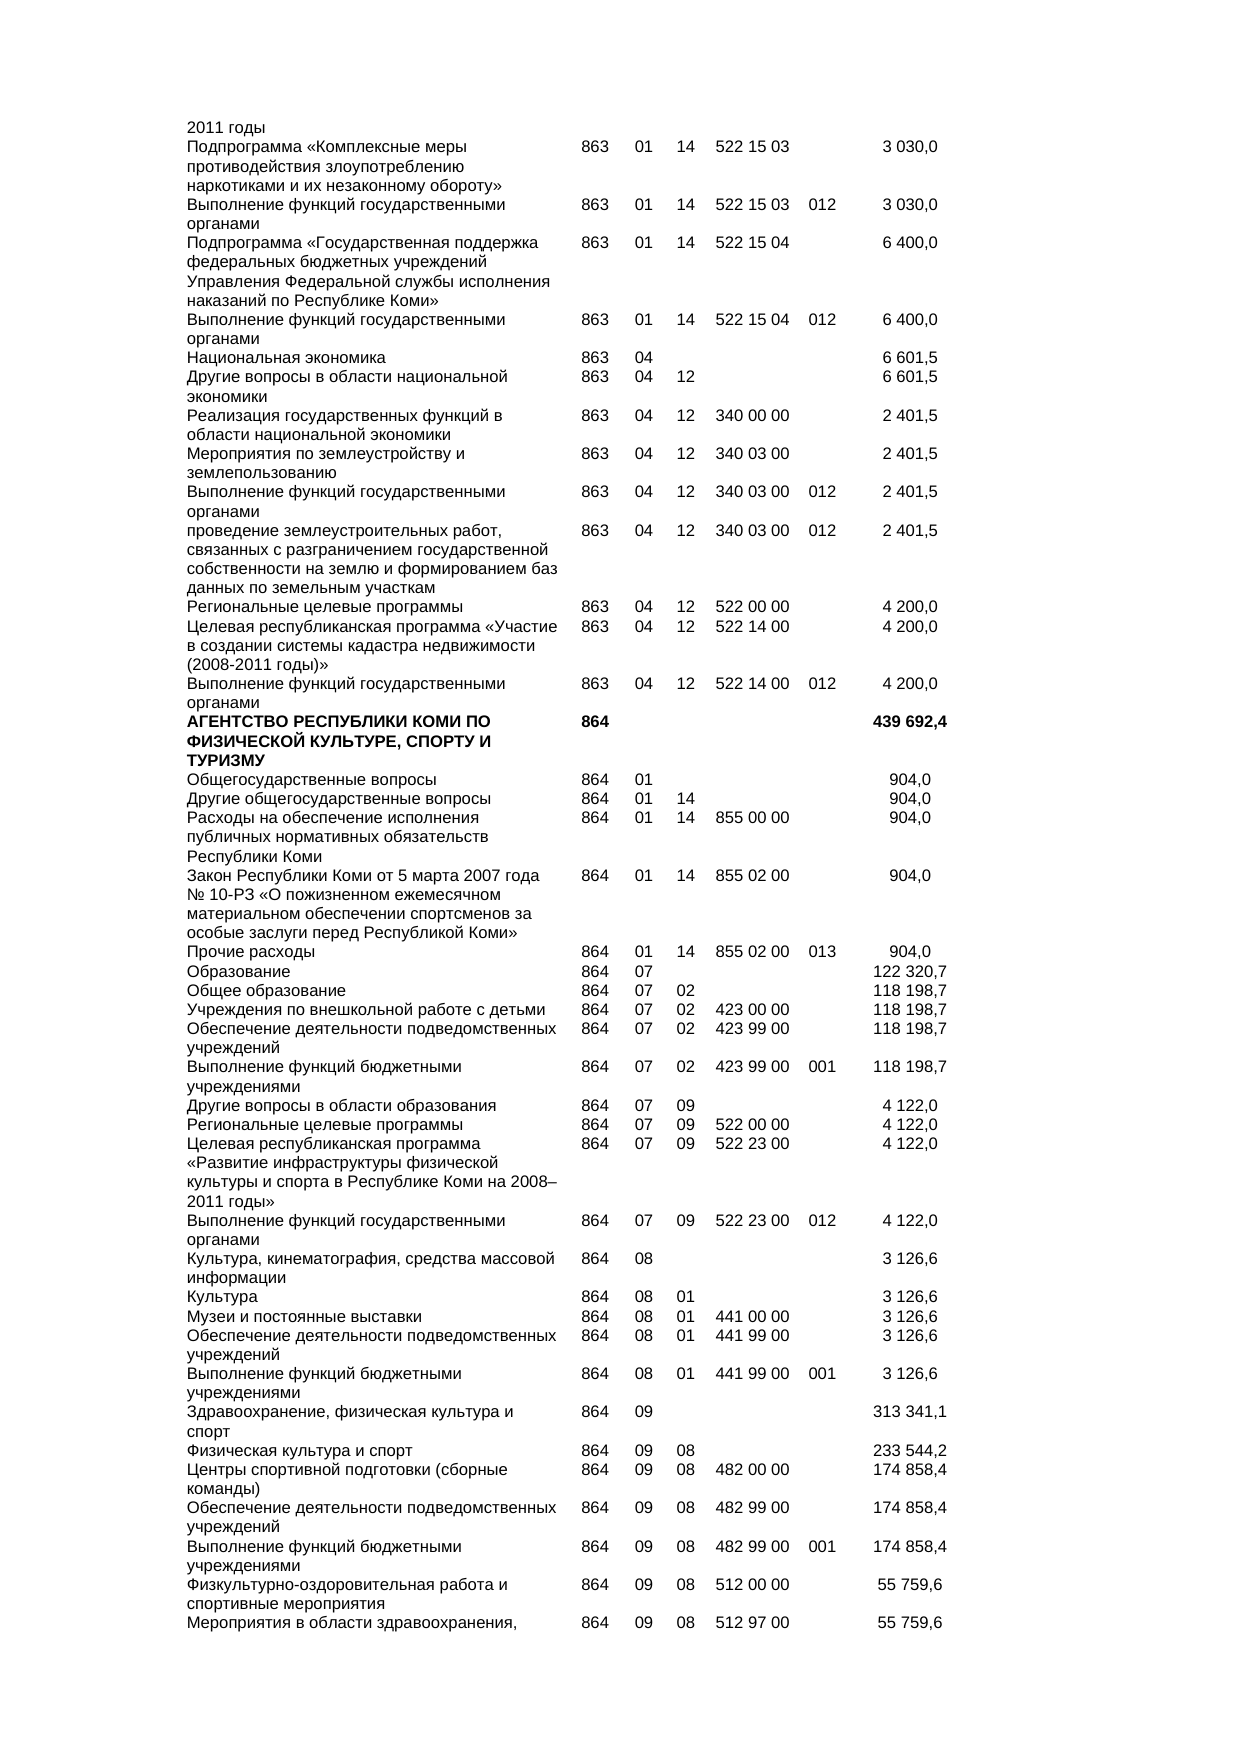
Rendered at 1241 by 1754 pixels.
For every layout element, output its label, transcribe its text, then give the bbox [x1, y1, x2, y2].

table_cell 863 [566, 233, 623, 310]
table_cell 04 [624, 521, 664, 597]
table_cell Обеспечение деятельности подведомственных учреждений [181, 1498, 566, 1536]
table_cell [798, 1402, 847, 1441]
table_cell [973, 808, 1012, 866]
table_cell 07 [624, 1000, 664, 1019]
table_cell [707, 981, 797, 1000]
table_cell [664, 961, 707, 981]
table_cell [664, 348, 707, 367]
table_cell [798, 1460, 847, 1498]
table_cell Мероприятия по землеустройству и землепользованию [181, 444, 566, 482]
table_cell [973, 195, 1012, 233]
table_cell 07 [624, 1115, 664, 1134]
table_cell 4 200,0 [847, 597, 973, 616]
table_cell 864 [566, 1460, 623, 1498]
table_cell 08 [624, 1306, 664, 1326]
table_cell [973, 866, 1012, 942]
table_cell 08 [664, 1536, 707, 1575]
table_cell [973, 1287, 1012, 1306]
table_cell [798, 348, 847, 367]
table_cell [798, 1306, 847, 1326]
table_cell 863 [566, 367, 623, 406]
table_cell 2 401,5 [847, 444, 973, 482]
table_cell Подпрограмма «Комплексные меры противодействия злоупотреблению наркотиками и их незаконному обороту» [181, 137, 566, 195]
table_cell Расходы на обеспечение исполнения публичных нормативных обязательств Республики Коми [181, 808, 566, 866]
table_cell 482 99 00 [707, 1498, 797, 1536]
table_cell 340 00 00 [707, 406, 797, 444]
table_cell 855 00 00 [707, 808, 797, 866]
table_cell 864 [566, 1536, 623, 1575]
table_cell Обеспечение деятельности подведомственных учреждений [181, 1019, 566, 1057]
table_cell Выполнение функций бюджетными учреждениями [181, 1536, 566, 1575]
table_cell 14 [664, 137, 707, 195]
table_cell 904,0 [847, 808, 973, 866]
table_cell 4 122,0 [847, 1211, 973, 1249]
table_cell [707, 348, 797, 367]
table_cell 864 [566, 1249, 623, 1287]
table_cell [798, 981, 847, 1000]
table_cell 14 [664, 789, 707, 808]
table_cell 863 [566, 444, 623, 482]
table_cell [798, 1441, 847, 1460]
table_cell Региональные целевые программы [181, 597, 566, 616]
table_cell [798, 1575, 847, 1613]
table_cell 122 320,7 [847, 961, 973, 981]
table_cell 12 [664, 597, 707, 616]
table_cell 14 [664, 866, 707, 942]
table_cell 864 [566, 1441, 623, 1460]
table_cell [798, 789, 847, 808]
table_cell 01 [624, 310, 664, 348]
table_cell 04 [624, 482, 664, 521]
table_cell 09 [664, 1134, 707, 1211]
table_cell 07 [624, 1019, 664, 1057]
table_cell 02 [664, 1019, 707, 1057]
table_cell 864 [566, 1134, 623, 1211]
table_cell 864 [566, 1211, 623, 1249]
table_cell Подпрограмма «Государственная поддержка федеральных бюджетных учреждений Управления Федеральной службы исполнения наказаний по Республике Коми» [181, 233, 566, 310]
table_cell [973, 367, 1012, 406]
table_cell Национальная экономика [181, 348, 566, 367]
table_cell [798, 1287, 847, 1306]
table_cell Физкультурно-оздоровительная работа и спортивные мероприятия [181, 1575, 566, 1613]
table_cell 01 [624, 942, 664, 961]
table_cell 864 [566, 981, 623, 1000]
table_cell Другие общегосударственные вопросы [181, 789, 566, 808]
table_cell 6 601,5 [847, 367, 973, 406]
table_cell 01 [664, 1287, 707, 1306]
table_cell [973, 674, 1012, 712]
table_cell 6 601,5 [847, 348, 973, 367]
table_cell 6 400,0 [847, 310, 973, 348]
table_cell [798, 597, 847, 616]
table_cell 441 00 00 [707, 1306, 797, 1326]
table_cell Выполнение функций государственными органами [181, 1211, 566, 1249]
table_cell [973, 406, 1012, 444]
table_cell [664, 712, 707, 770]
table_cell 12 [664, 521, 707, 597]
table_cell [798, 770, 847, 789]
table_cell 522 23 00 [707, 1134, 797, 1211]
table_cell [973, 1613, 1012, 1632]
table_cell 07 [624, 1134, 664, 1211]
table_cell 01 [624, 137, 664, 195]
table_cell Центры спортивной подготовки (сборные команды) [181, 1460, 566, 1498]
table_cell 3 126,6 [847, 1249, 973, 1287]
table_cell [664, 1402, 707, 1441]
table_cell 855 02 00 [707, 866, 797, 942]
table_cell [973, 1096, 1012, 1115]
table_cell [973, 1115, 1012, 1134]
table_cell [798, 1019, 847, 1057]
table_cell [973, 1000, 1012, 1019]
table_cell Обеспечение деятельности подведомственных учреждений [181, 1326, 566, 1364]
table_cell [973, 712, 1012, 770]
table_cell 12 [664, 367, 707, 406]
table_cell Выполнение функций государственными органами [181, 674, 566, 712]
table_cell [973, 482, 1012, 521]
table_cell 08 [664, 1441, 707, 1460]
table_cell [973, 1134, 1012, 1211]
table_cell 2 401,5 [847, 406, 973, 444]
table_cell 904,0 [847, 942, 973, 961]
table_cell [798, 1613, 847, 1632]
table_cell 864 [566, 1402, 623, 1441]
table_cell 09 [624, 1441, 664, 1460]
table_cell 07 [624, 981, 664, 1000]
table_cell 001 [798, 1364, 847, 1402]
table_cell 02 [664, 1000, 707, 1019]
table_cell 864 [566, 1000, 623, 1019]
table_cell [973, 597, 1012, 616]
table_cell 08 [664, 1575, 707, 1613]
table_cell 863 [566, 406, 623, 444]
table_cell [798, 233, 847, 310]
table_cell 01 [624, 789, 664, 808]
table_cell 4 122,0 [847, 1134, 973, 1211]
table_cell 3 126,6 [847, 1287, 973, 1306]
table_cell [973, 1402, 1012, 1441]
table_cell 864 [566, 770, 623, 789]
table_cell 174 858,4 [847, 1498, 973, 1536]
table_cell [973, 1326, 1012, 1364]
table_cell 522 23 00 [707, 1211, 797, 1249]
table_cell 09 [624, 1460, 664, 1498]
table_cell Целевая республиканская программа «Участие в создании системы кадастра недвижимости (2008-2011 годы)» [181, 616, 566, 674]
table_cell [566, 118, 623, 137]
table_cell 2011 годы [181, 118, 566, 137]
table_cell 522 00 00 [707, 1115, 797, 1134]
table_cell проведение землеустроительных работ, связанных с разграничением государственной собственности на землю и формированием баз данных по земельным участкам [181, 521, 566, 597]
table_cell 904,0 [847, 770, 973, 789]
table_cell 012 [798, 521, 847, 597]
table_cell [973, 961, 1012, 981]
table_cell 423 99 00 [707, 1019, 797, 1057]
table_cell 864 [566, 1115, 623, 1134]
table_cell 012 [798, 674, 847, 712]
table_cell Другие вопросы в области образования [181, 1096, 566, 1115]
table_cell 3 030,0 [847, 137, 973, 195]
table_cell 09 [664, 1115, 707, 1134]
table_cell 863 [566, 616, 623, 674]
table_cell 863 [566, 674, 623, 712]
table_cell [798, 137, 847, 195]
table_cell 2 401,5 [847, 521, 973, 597]
table_cell 864 [566, 712, 623, 770]
table_cell 864 [566, 1613, 623, 1632]
table_cell 08 [664, 1613, 707, 1632]
table_cell [973, 981, 1012, 1000]
table_cell 09 [664, 1096, 707, 1115]
table_cell 01 [624, 770, 664, 789]
table_cell 04 [624, 348, 664, 367]
table_cell 118 198,7 [847, 981, 973, 1000]
table_cell 09 [624, 1402, 664, 1441]
table_cell Выполнение функций государственными органами [181, 310, 566, 348]
table_cell [707, 961, 797, 981]
table_cell 01 [664, 1306, 707, 1326]
table_cell Здравоохранение, физическая культура и спорт [181, 1402, 566, 1441]
table_cell 001 [798, 1536, 847, 1575]
table_cell [847, 118, 973, 137]
table_cell 09 [664, 1211, 707, 1249]
table_cell [798, 1326, 847, 1364]
table_cell 864 [566, 1019, 623, 1057]
table_cell 522 15 04 [707, 310, 797, 348]
table_cell 118 198,7 [847, 1057, 973, 1096]
table_cell 12 [664, 674, 707, 712]
table_cell 14 [664, 310, 707, 348]
table_cell 864 [566, 942, 623, 961]
table_cell Региональные целевые программы [181, 1115, 566, 1134]
table_cell [707, 367, 797, 406]
table_cell Учреждения по внешкольной работе с детьми [181, 1000, 566, 1019]
table_cell [973, 1498, 1012, 1536]
table_cell Выполнение функций бюджетными учреждениями [181, 1057, 566, 1096]
table_cell [798, 118, 847, 137]
table_cell [973, 1306, 1012, 1326]
table_cell 01 [624, 195, 664, 233]
table_cell 864 [566, 1326, 623, 1364]
table_cell 174 858,4 [847, 1536, 973, 1575]
table_cell Общее образование [181, 981, 566, 1000]
table_cell Физическая культура и спорт [181, 1441, 566, 1460]
table_cell 4 122,0 [847, 1096, 973, 1115]
table_cell Закон Республики Коми от 5 марта 2007 года № 10-РЗ «О пожизненном ежемесячном материальном обеспечении спортсменов за особые заслуги перед Республикой Коми» [181, 866, 566, 942]
table_cell 08 [624, 1249, 664, 1287]
table_cell [973, 1441, 1012, 1460]
table_cell [973, 942, 1012, 961]
table_cell [973, 1460, 1012, 1498]
table_cell 864 [566, 866, 623, 942]
table_cell 423 00 00 [707, 1000, 797, 1019]
table_cell 423 99 00 [707, 1057, 797, 1096]
table_cell [624, 118, 664, 137]
table_cell 14 [664, 942, 707, 961]
table_cell [798, 1115, 847, 1134]
table_cell 09 [624, 1498, 664, 1536]
table_cell 863 [566, 348, 623, 367]
table_cell АГЕНТСТВО РЕСПУБЛИКИ КОМИ ПО ФИЗИЧЕСКОЙ КУЛЬТУРЕ, СПОРТУ И ТУРИЗМУ [181, 712, 566, 770]
table_cell 512 00 00 [707, 1575, 797, 1613]
table_cell 118 198,7 [847, 1000, 973, 1019]
table_cell [798, 616, 847, 674]
table_cell 522 14 00 [707, 616, 797, 674]
table_cell 863 [566, 597, 623, 616]
table_cell [664, 770, 707, 789]
table_cell 863 [566, 310, 623, 348]
table_cell 340 03 00 [707, 521, 797, 597]
table_cell [798, 866, 847, 942]
table_cell 08 [624, 1326, 664, 1364]
table_cell 864 [566, 789, 623, 808]
table_cell 3 126,6 [847, 1306, 973, 1326]
table_cell [798, 808, 847, 866]
table_cell Музеи и постоянные выставки [181, 1306, 566, 1326]
table_cell 07 [624, 1096, 664, 1115]
table_cell Культура, кинематография, средства массовой информации [181, 1249, 566, 1287]
table_cell [798, 1498, 847, 1536]
table_cell 01 [624, 808, 664, 866]
table_cell [973, 444, 1012, 482]
table_cell 013 [798, 942, 847, 961]
table_cell 07 [624, 1211, 664, 1249]
table_cell 04 [624, 444, 664, 482]
table_cell 12 [664, 406, 707, 444]
table_cell [973, 1364, 1012, 1402]
table_cell 864 [566, 1287, 623, 1306]
table_cell 864 [566, 961, 623, 981]
table_cell 04 [624, 367, 664, 406]
table_cell [664, 118, 707, 137]
table_cell 08 [664, 1460, 707, 1498]
table_cell [798, 1249, 847, 1287]
table_cell [798, 1000, 847, 1019]
table_cell 07 [624, 961, 664, 981]
table_cell 3 030,0 [847, 195, 973, 233]
table_cell [973, 348, 1012, 367]
table_cell 3 126,6 [847, 1364, 973, 1402]
table_cell 863 [566, 521, 623, 597]
table_cell 12 [664, 616, 707, 674]
table_cell [798, 367, 847, 406]
table_cell 313 341,1 [847, 1402, 973, 1441]
table_cell 522 14 00 [707, 674, 797, 712]
table_cell 01 [624, 866, 664, 942]
table_cell 174 858,4 [847, 1460, 973, 1498]
table_cell Другие вопросы в области национальной экономики [181, 367, 566, 406]
table_cell 512 97 00 [707, 1613, 797, 1632]
table_cell 12 [664, 482, 707, 521]
table_cell 14 [664, 233, 707, 310]
table_cell [707, 1096, 797, 1115]
table_cell 863 [566, 137, 623, 195]
table_cell 864 [566, 808, 623, 866]
table_cell 04 [624, 406, 664, 444]
table_cell 482 00 00 [707, 1460, 797, 1498]
table_cell [664, 1249, 707, 1287]
table_cell 012 [798, 310, 847, 348]
table_cell [707, 1402, 797, 1441]
table_cell [973, 1575, 1012, 1613]
table_cell 001 [798, 1057, 847, 1096]
table_cell 904,0 [847, 789, 973, 808]
table_cell 07 [624, 1057, 664, 1096]
table_cell 01 [664, 1326, 707, 1364]
table_cell 855 02 00 [707, 942, 797, 961]
table_cell 08 [664, 1498, 707, 1536]
table_cell [707, 770, 797, 789]
table_cell Мероприятия в области здравоохранения, [181, 1613, 566, 1632]
table_cell 482 99 00 [707, 1536, 797, 1575]
table_cell 904,0 [847, 866, 973, 942]
table_cell 4 200,0 [847, 616, 973, 674]
table_cell [624, 712, 664, 770]
table_cell [707, 712, 797, 770]
table_cell 522 15 04 [707, 233, 797, 310]
table_cell 04 [624, 597, 664, 616]
table_cell 09 [624, 1536, 664, 1575]
table_cell [973, 1211, 1012, 1249]
table_cell 55 759,6 [847, 1613, 973, 1632]
table_cell Выполнение функций государственными органами [181, 195, 566, 233]
table_cell 863 [566, 195, 623, 233]
table_cell [798, 1096, 847, 1115]
table_cell Образование [181, 961, 566, 981]
table_cell 02 [664, 1057, 707, 1096]
table_cell [973, 137, 1012, 195]
table_cell 118 198,7 [847, 1019, 973, 1057]
table_cell [798, 406, 847, 444]
table_cell [973, 233, 1012, 310]
table_cell 4 122,0 [847, 1115, 973, 1134]
table_cell 340 03 00 [707, 482, 797, 521]
table_cell 439 692,4 [847, 712, 973, 770]
table_cell [973, 1536, 1012, 1575]
table_cell 04 [624, 674, 664, 712]
table_cell [973, 310, 1012, 348]
table_cell 01 [624, 233, 664, 310]
table_cell 08 [624, 1287, 664, 1306]
table_cell [707, 789, 797, 808]
table_cell [798, 712, 847, 770]
table_cell [973, 1249, 1012, 1287]
table_cell 2 401,5 [847, 482, 973, 521]
table_cell 01 [664, 1364, 707, 1402]
table_cell 864 [566, 1498, 623, 1536]
table_cell 522 15 03 [707, 195, 797, 233]
table_cell 340 03 00 [707, 444, 797, 482]
table_cell Выполнение функций бюджетными учреждениями [181, 1364, 566, 1402]
table_cell 864 [566, 1057, 623, 1096]
table_cell 522 15 03 [707, 137, 797, 195]
table_cell [798, 961, 847, 981]
table_cell Прочие расходы [181, 942, 566, 961]
table_cell 863 [566, 482, 623, 521]
table_cell 441 99 00 [707, 1364, 797, 1402]
table_cell [973, 1057, 1012, 1096]
table_cell [707, 1441, 797, 1460]
table_cell [707, 1287, 797, 1306]
table_cell [973, 770, 1012, 789]
table_cell Общегосударственные вопросы [181, 770, 566, 789]
table_cell [973, 789, 1012, 808]
table_cell 864 [566, 1096, 623, 1115]
table_cell 14 [664, 195, 707, 233]
table_cell 09 [624, 1575, 664, 1613]
table_cell [798, 1134, 847, 1211]
table_cell [707, 118, 797, 137]
table_cell 233 544,2 [847, 1441, 973, 1460]
table_cell 522 00 00 [707, 597, 797, 616]
table_cell 012 [798, 482, 847, 521]
table_cell Выполнение функций государственными органами [181, 482, 566, 521]
table_cell 55 759,6 [847, 1575, 973, 1613]
table_cell [973, 118, 1012, 137]
table_cell 441 99 00 [707, 1326, 797, 1364]
table_cell 14 [664, 808, 707, 866]
table_cell 09 [624, 1613, 664, 1632]
table_cell 12 [664, 444, 707, 482]
table_cell 6 400,0 [847, 233, 973, 310]
table_cell 3 126,6 [847, 1326, 973, 1364]
table_cell 864 [566, 1306, 623, 1326]
table_cell 012 [798, 195, 847, 233]
table_cell [798, 444, 847, 482]
table_cell [973, 1019, 1012, 1057]
table_cell Реализация государственных функций в области национальной экономики [181, 406, 566, 444]
table_cell [707, 1249, 797, 1287]
table_cell 08 [624, 1364, 664, 1402]
table_cell [973, 616, 1012, 674]
table_cell Целевая республиканская программа «Развитие инфраструктуры физической культуры и спорта в Республике Коми на 2008–2011 годы» [181, 1134, 566, 1211]
table_cell Культура [181, 1287, 566, 1306]
table_cell 04 [624, 616, 664, 674]
table_cell 864 [566, 1364, 623, 1402]
table_cell 02 [664, 981, 707, 1000]
table_cell [973, 521, 1012, 597]
table_cell 012 [798, 1211, 847, 1249]
table_cell 4 200,0 [847, 674, 973, 712]
table_cell 864 [566, 1575, 623, 1613]
